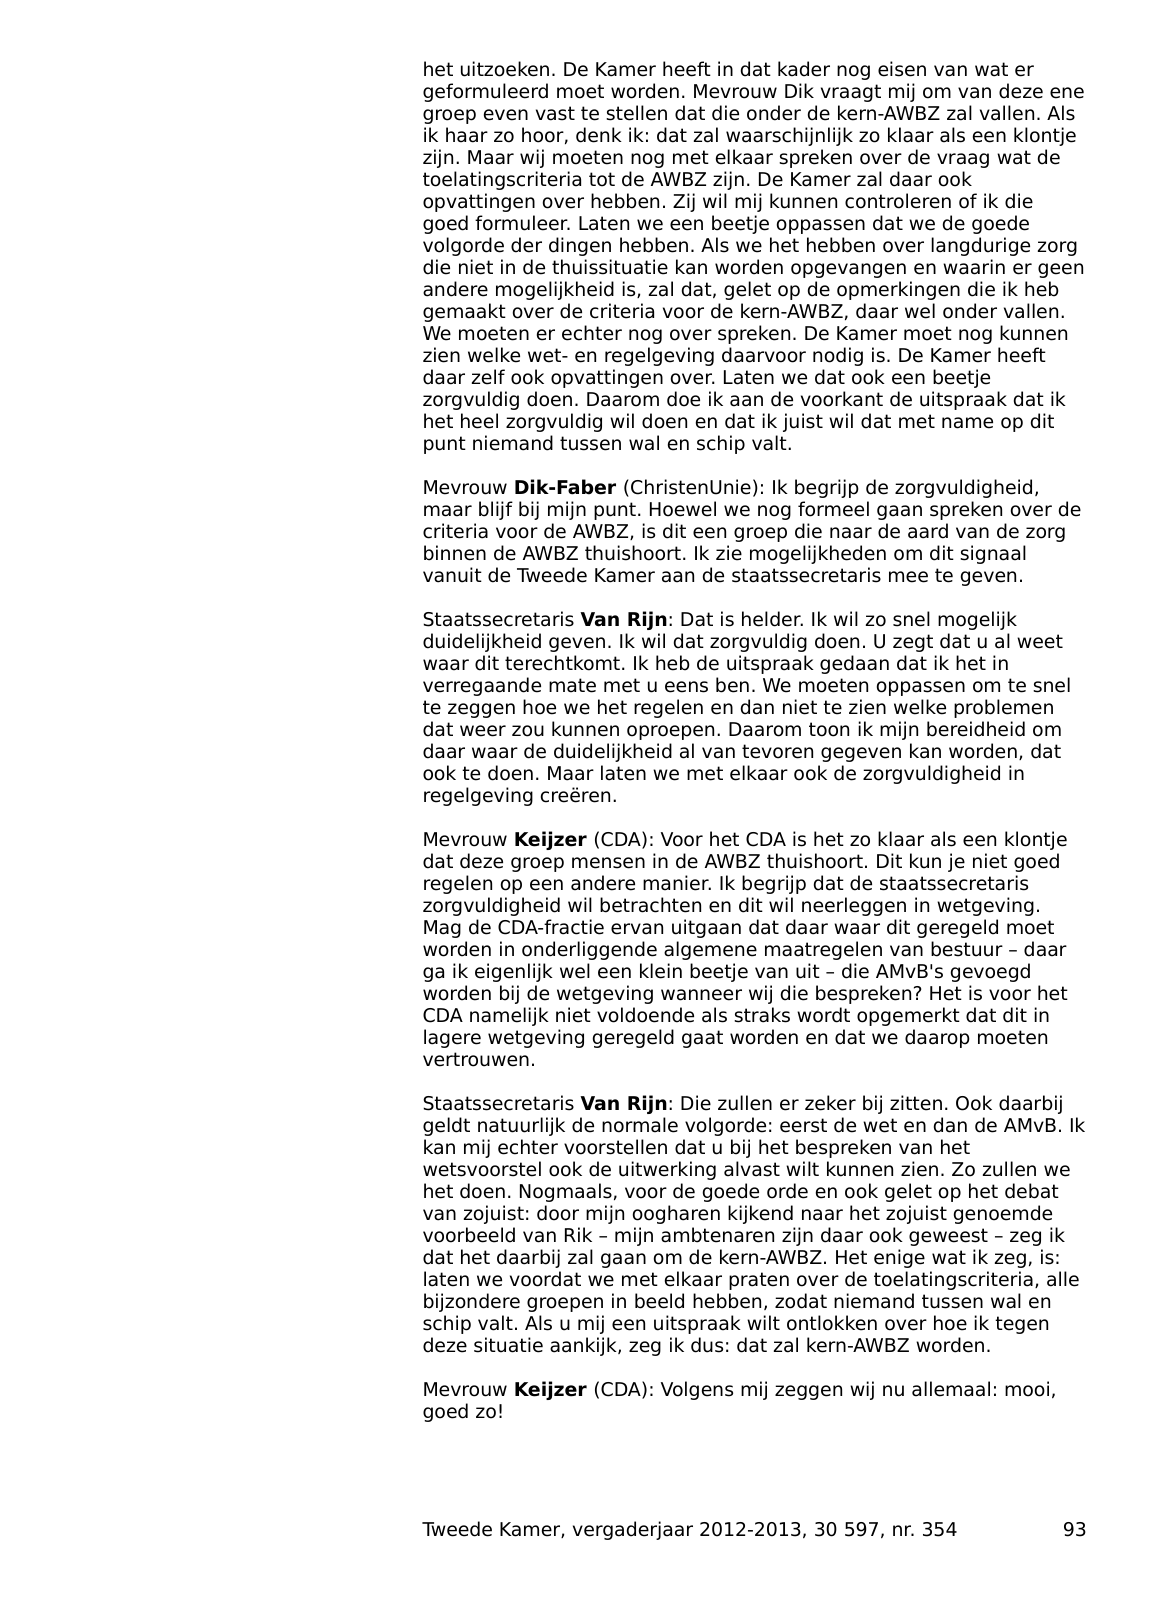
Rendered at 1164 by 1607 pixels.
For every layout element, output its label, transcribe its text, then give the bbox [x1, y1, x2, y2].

text Mevrouw Keijzer (CDA): Volgens mij zeggen wij nu allemaal: mooi, goed zo! [422, 1379, 1087, 1423]
text Staatssecretaris Van Rijn: Dat is helder. Ik wil zo snel mogelijk duidelijkheid geven. Ik wil dat zorgvuldig doen. U zegt dat u al weet waar dit terechtkomt. Ik heb de uitspraak gedaan dat ik het in verregaande mate met u eens ben. We moeten oppassen om te snel te zeggen hoe we het regelen en dan niet te zien welke problemen dat weer zou kunnen oproepen. Daarom toon ik mijn bereidheid om daar waar de duidelijkheid al van tevoren gegeven kan worden, dat ook te doen. Maar laten we met elkaar ook de zorgvuldigheid in regelgeving creëren. [422, 609, 1087, 807]
text het uitzoeken. De Kamer heeft in dat kader nog eisen van wat er geformuleerd moet worden. Mevrouw Dik vraagt mij om van deze ene groep even vast te stellen dat die onder de kern-AWBZ zal vallen. Als ik haar zo hoor, denk ik: dat zal waarschijnlijk zo klaar als een klontje zijn. Maar wij moeten nog met elkaar spreken over de vraag wat de toelatingscriteria tot de AWBZ zijn. De Kamer zal daar ook opvattingen over hebben. Zij wil mij kunnen controleren of ik die goed formuleer. Laten we een beetje oppassen dat we de goede volgorde der dingen hebben. Als we het hebben over langdurige zorg die niet in de thuissituatie kan worden opgevangen en waarin er geen andere mogelijkheid is, zal dat, gelet op de opmerkingen die ik heb gemaakt over de criteria voor de kern-AWBZ, daar wel onder vallen. We moeten er echter nog over spreken. De Kamer moet nog kunnen zien welke wet- en regelgeving daarvoor nodig is. De Kamer heeft daar zelf ook opvattingen over. Laten we dat ook een beetje zorgvuldig doen. Daarom doe ik aan de voorkant de uitspraak dat ik het heel zorgvuldig wil doen en dat ik juist wil dat met name op dit punt niemand tussen wal en schip valt. [422, 59, 1087, 455]
text Staatssecretaris Van Rijn: Die zullen er zeker bij zitten. Ook daarbij geldt natuurlijk de normale volgorde: eerst de wet en dan de AMvB. Ik kan mij echter voorstellen dat u bij het bespreken van het wetsvoorstel ook de uitwerking alvast wilt kunnen zien. Zo zullen we het doen. Nogmaals, voor de goede orde en ook gelet op het debat van zojuist: door mijn oogharen kijkend naar het zojuist genoemde voorbeeld van Rik – mijn ambtenaren zijn daar ook geweest – zeg ik dat het daarbij zal gaan om de kern-AWBZ. Het enige wat ik zeg, is: laten we voordat we met elkaar praten over de toelatingscriteria, alle bijzondere groepen in beeld hebben, zodat niemand tussen wal en schip valt. Als u mij een uitspraak wilt ontlokken over hoe ik tegen deze situatie aankijk, zeg ik dus: dat zal kern-AWBZ worden. [422, 1093, 1087, 1357]
text Mevrouw Keijzer (CDA): Voor het CDA is het zo klaar als een klontje dat deze groep mensen in de AWBZ thuishoort. Dit kun je niet goed regelen op een andere manier. Ik begrijp dat de staatssecretaris zorgvuldigheid wil betrachten en dit wil neerleggen in wetgeving. Mag de CDA-fractie ervan uitgaan dat daar waar dit geregeld moet worden in onderliggende algemene maatregelen van bestuur – daar ga ik eigenlijk wel een klein beetje van uit – die AMvB's gevoegd worden bij de wetgeving wanneer wij die bespreken? Het is voor het CDA namelijk niet voldoende als straks wordt opgemerkt dat dit in lagere wetgeving geregeld gaat worden en dat we daarop moeten vertrouwen. [422, 829, 1087, 1071]
text Mevrouw Dik-Faber (ChristenUnie): Ik begrijp de zorgvuldigheid, maar blijf bij mijn punt. Hoewel we nog formeel gaan spreken over de criteria voor de AWBZ, is dit een groep die naar de aard van de zorg binnen de AWBZ thuishoort. Ik zie mogelijkheden om dit signaal vanuit de Tweede Kamer aan de staatssecretaris mee te geven. [422, 477, 1087, 587]
